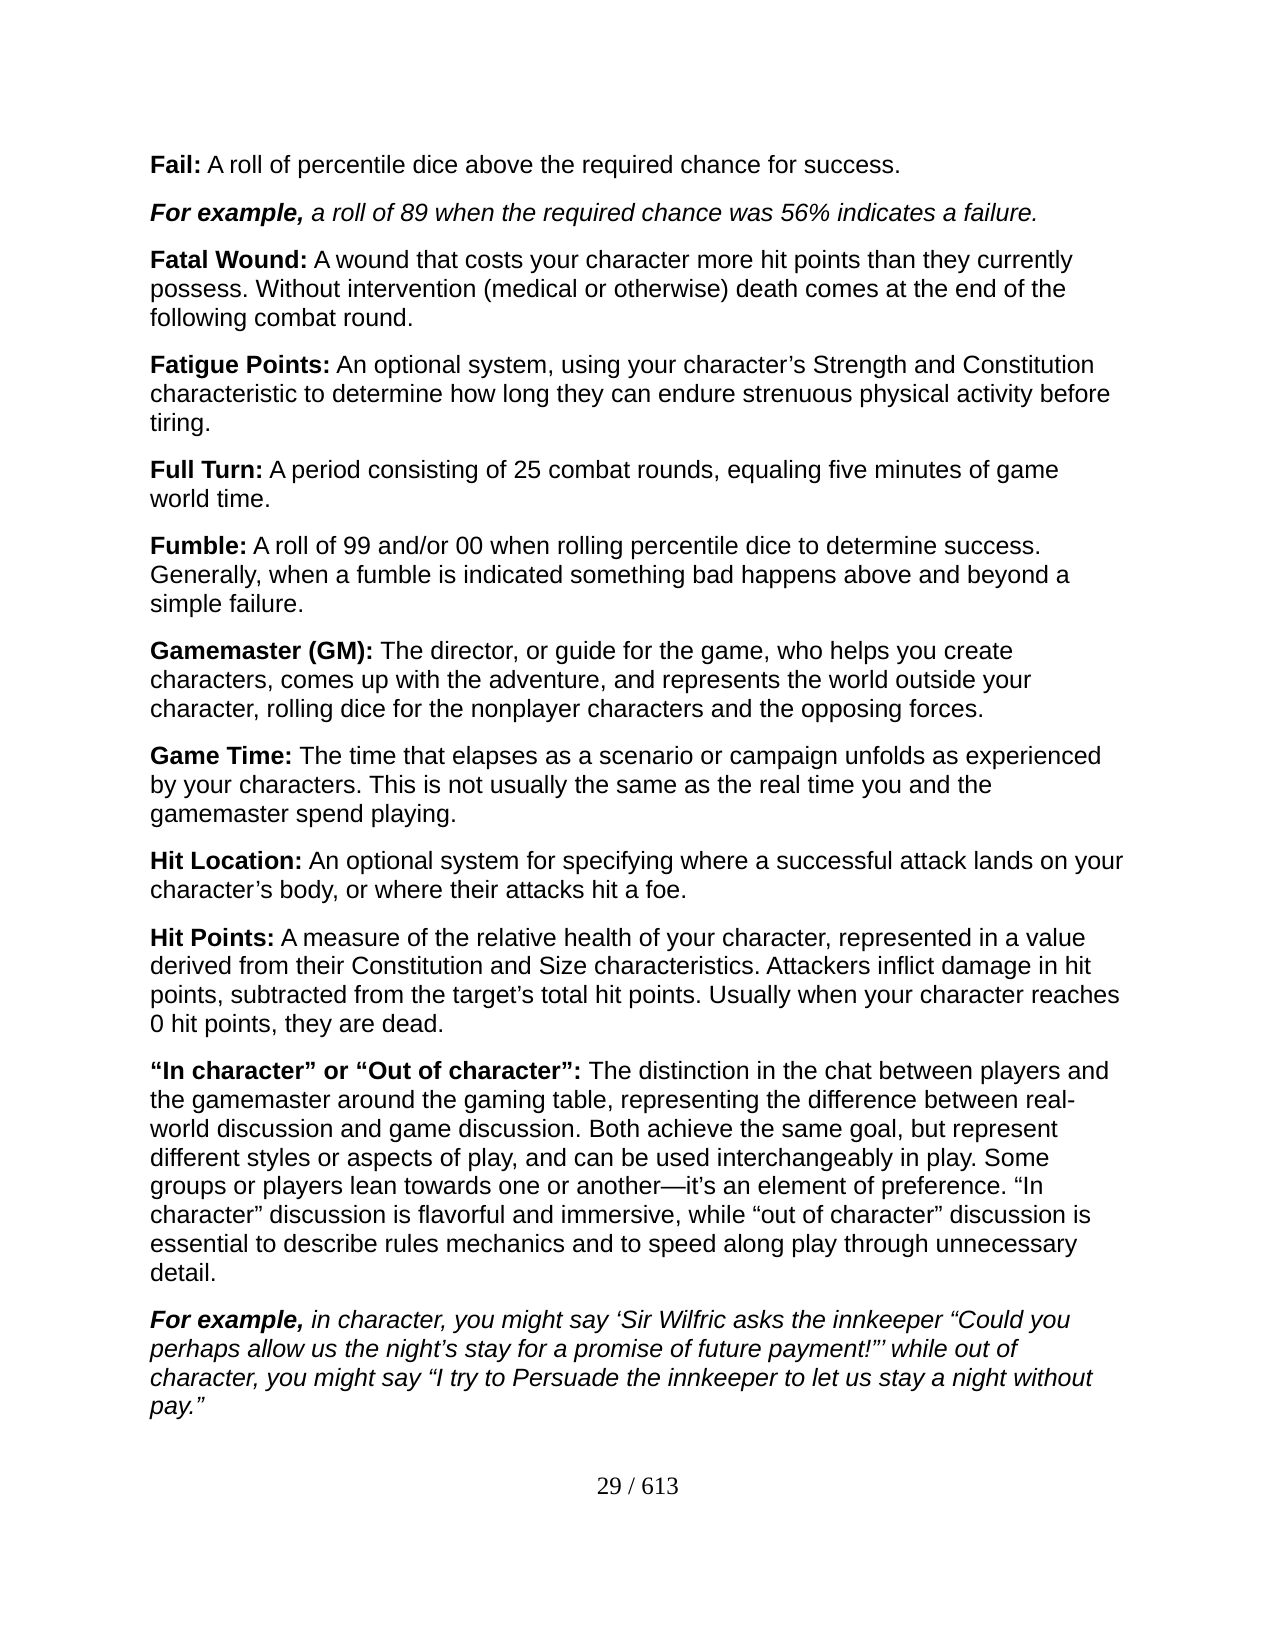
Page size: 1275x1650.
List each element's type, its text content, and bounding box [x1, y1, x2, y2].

text Fatal Wound: A wound that costs your character more hit points than they currently possess. Without intervention (medical or otherwise) death comes at the end of the following combat round. [150, 245, 1125, 331]
text For example, in character, you might say ‘Sir Wilfric asks the innkeeper “Could you perhaps allow us the night’s stay for a promise of future payment!”’ while out of character, you might say “I try to Persuade the innkeeper to let us stay a night without pay.” [150, 1305, 1125, 1420]
text Game Time: The time that elapses as a scenario or campaign unfolds as experienced by your characters. This is not usually the same as the real time you and the gamemaster spend playing. [150, 741, 1125, 827]
text Gamemaster (GM): The director, or guide for the game, who helps you create characters, comes up with the adventure, and represents the world outside your character, rolling dice for the nonplayer characters and the opposing forces. [150, 636, 1125, 722]
text Hit Location: An optional system for specifying where a successful attack lands on your character’s body, or where their attacks hit a foe. [150, 846, 1125, 904]
text Fatigue Points: An optional system, using your character’s Strength and Constitution characteristic to determine how long they can endure strenuous physical activity before tiring. [150, 350, 1125, 436]
text Fail: A roll of percentile dice above the required chance for success. [150, 150, 1125, 179]
text For example, a roll of 89 when the required chance was 56% indicates a failure. [150, 197, 1125, 226]
text Hit Points: A measure of the relative health of your character, represented in a value derived from their Constitution and Size characteristics. Attackers inflict damage in hit points, subtracted from the target’s total hit points. Usually when your character reaches 0 hit points, they are dead. [150, 922, 1125, 1037]
text Fumble: A roll of 99 and/or 00 when rolling percentile dice to determine success. Generally, when a fumble is indicated something bad happens above and beyond a simple failure. [150, 531, 1125, 617]
text Full Turn: A period consisting of 25 combat rounds, equaling five minutes of game world time. [150, 455, 1125, 512]
text “In character” or “Out of character”: The distinction in the chat between players and the gamemaster around the gaming table, representing the difference between real-world discussion and game discussion. Both achieve the same goal, but represent different styles or aspects of play, and can be used interchangeably in play. Some groups or players lean towards one or another—it’s an element of preference. “In character” discussion is flavorful and immersive, while “out of character” discussion is essential to describe rules mechanics and to speed along play through unnecessary detail. [150, 1056, 1125, 1286]
